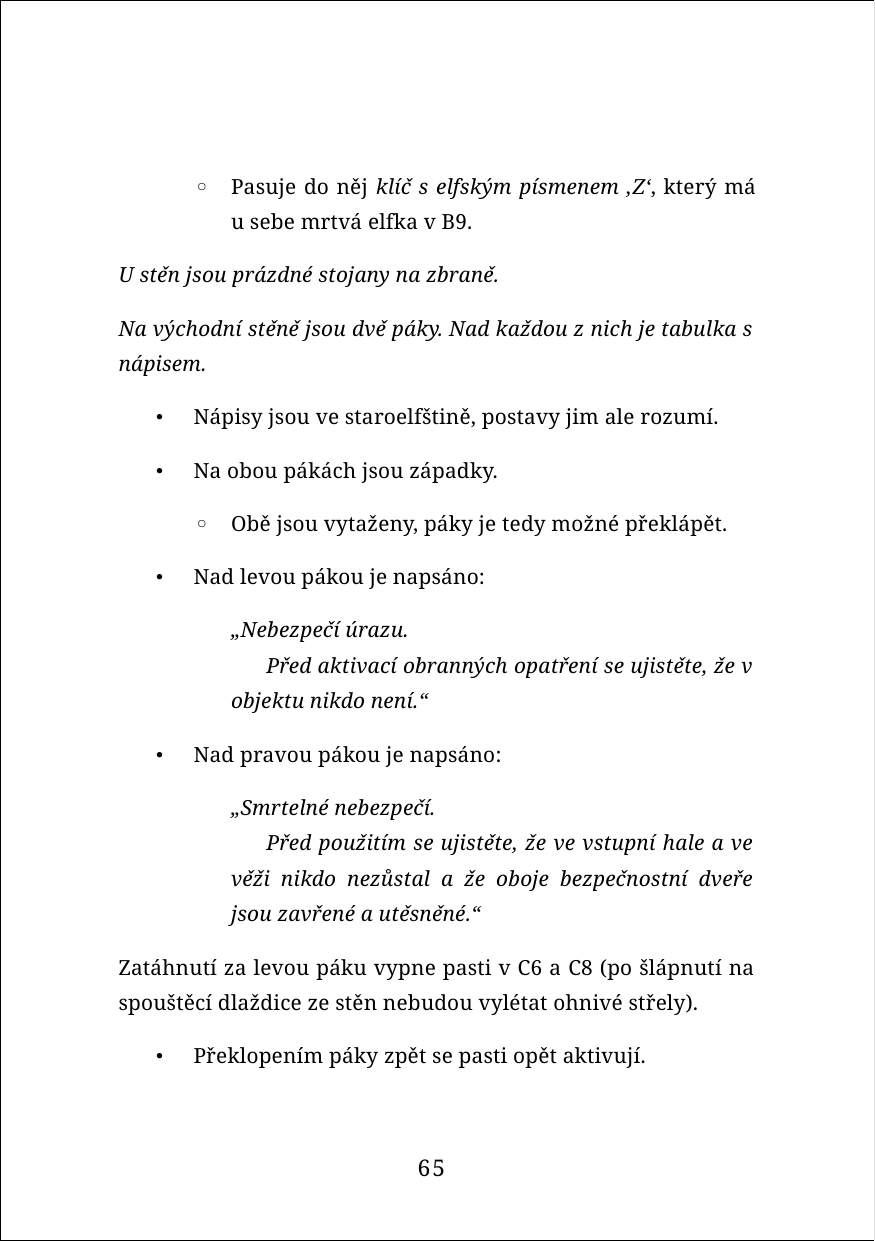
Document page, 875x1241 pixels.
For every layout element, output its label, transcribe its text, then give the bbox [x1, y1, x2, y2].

list „Smrtelné nebezpečí. Před použitím se ujistěte, že ve vstupní hale a ve věži nikdo nezůstal a že oboje bezpečnostní dveře jsou zavřené a utěsněné.“ [193, 793, 756, 928]
text Zatáhnutí za levou páku vypne pasti v C6 a C8 (po šlápnutí na spouštěcí dlaždice ze stěn nebudou vylétat ohnivé střely). [118, 953, 756, 1017]
list „Nebezpečí úrazu. Před aktivací obranných opatření se ujistěte, že v objektu nikdo není.“ [193, 615, 756, 715]
list Nad pravou pákou je napsáno: [156, 740, 756, 768]
list Obě jsou vytaženy, páky je tedy možné překlápět. [193, 509, 756, 537]
list Na obou pákách jsou západky. [156, 456, 756, 484]
list Nad levou pákou je napsáno: [156, 562, 756, 591]
list Překlopením páky zpět se pasti opět aktivují. [156, 1041, 756, 1070]
text U stěn jsou prázdné stojany na zbraně. [118, 261, 756, 289]
text Na východní stěně jsou dvě páky. Nad každou z nich je tabulka s nápisem. [118, 314, 756, 378]
list Pasuje do něj klíč s elfským písmenem ‚Z‘, který má u sebe mrtvá elfka v B9. [193, 172, 756, 236]
list Nápisy jsou ve staroelfštině, postavy jim ale rozumí. [156, 402, 756, 431]
